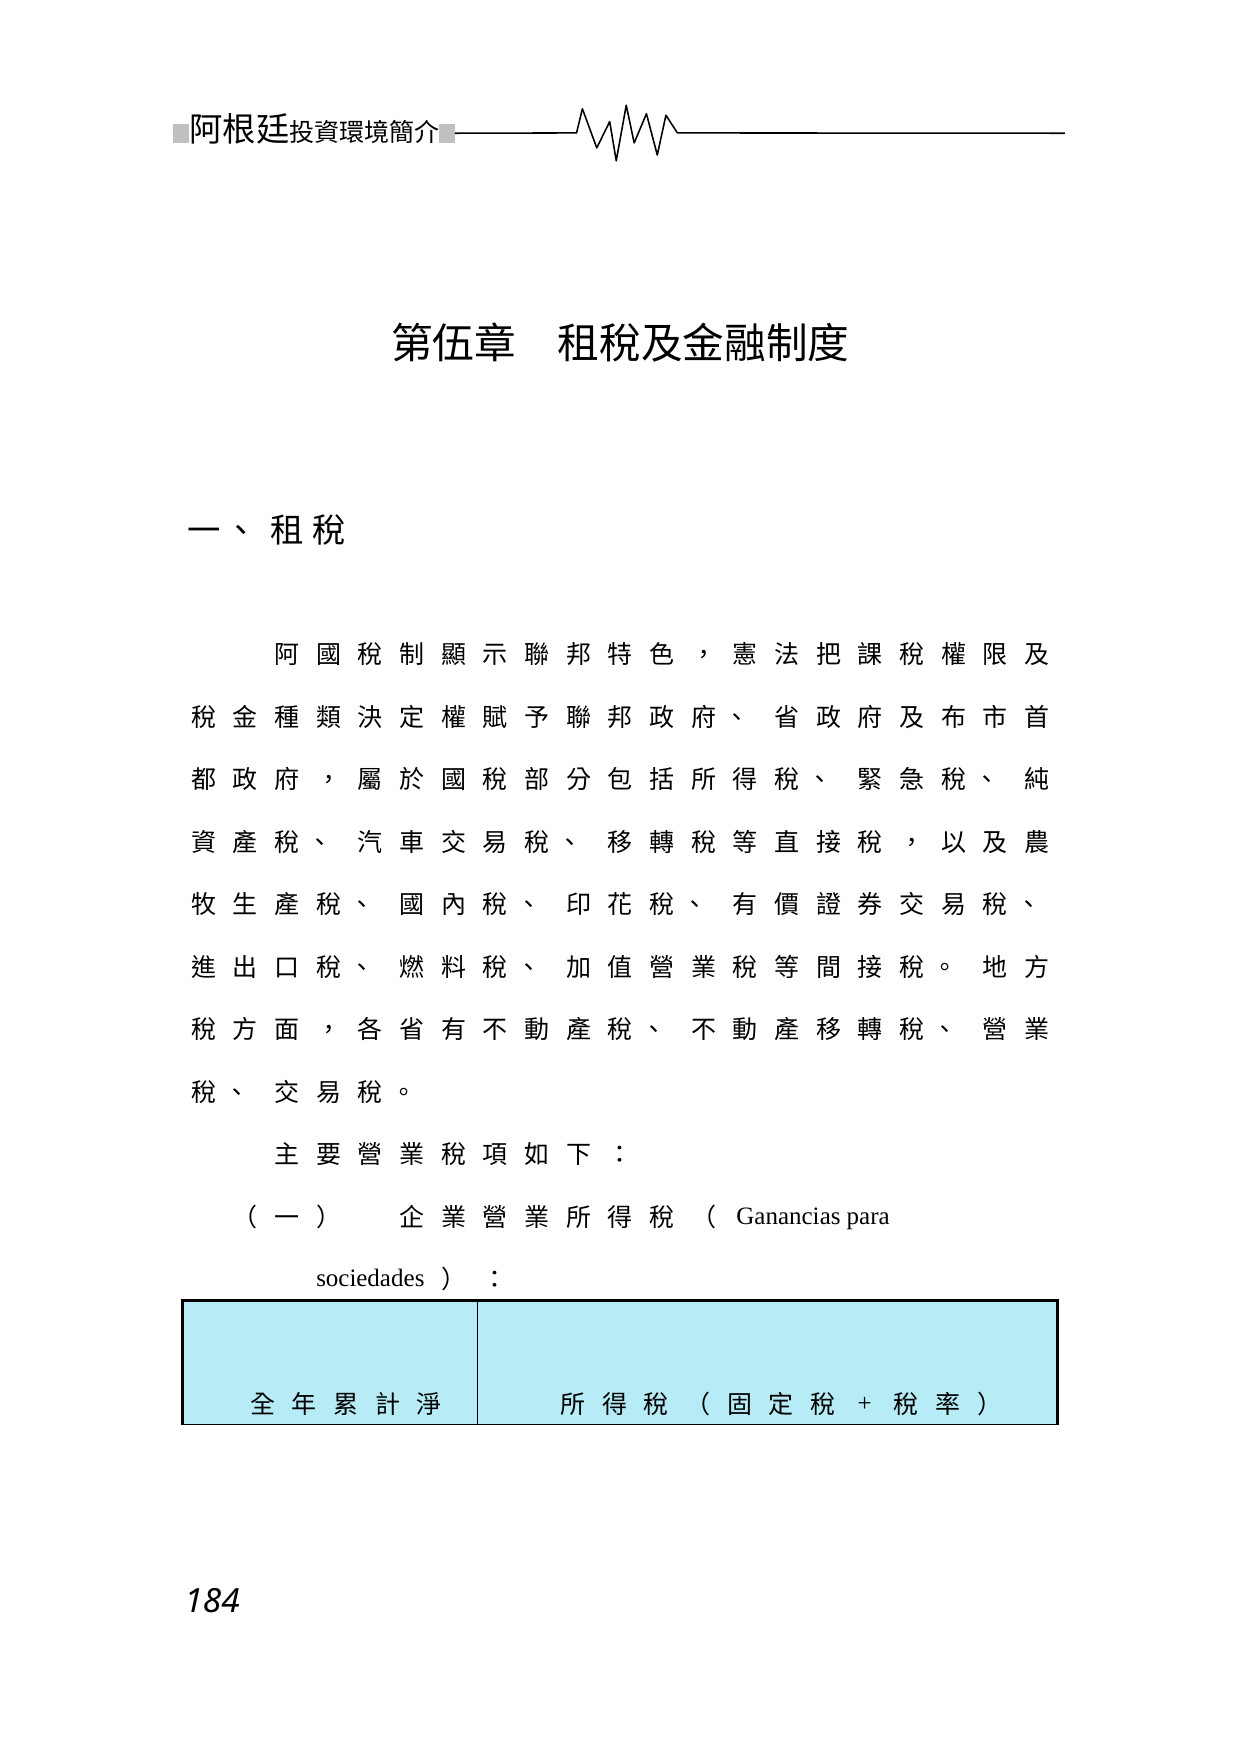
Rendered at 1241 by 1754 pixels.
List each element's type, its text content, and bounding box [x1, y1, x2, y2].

text （一） 企業營業所得稅（Ganancias para sociedades）： [207, 1174, 1058, 1299]
text 一、租稅 [183, 486, 1058, 549]
table_header 所得稅（固定稅+稅率） [478, 1302, 1056, 1424]
table_header 全年累計淨 [184, 1302, 477, 1424]
text 主要營業稅項如下： [183, 1111, 1058, 1174]
text 第伍章 租稅及金融制度 [183, 299, 1058, 361]
text 阿國稅制顯示聯邦特色，憲法把課稅權限及稅金種類決定權賦予聯邦政府、省政府及布市首都政府，屬於國稅部分包括所得稅、緊急稅、純資產稅、汽車交易稅、移轉稅等直接稅，以及農牧生產稅、國內稅、印花稅、有價證券交易稅、進出口稅、燃料稅、加值營業稅等間接稅。地方稅方面，各省有不動產稅、不動產移轉稅、營業稅、交易稅。 [183, 611, 1058, 1111]
